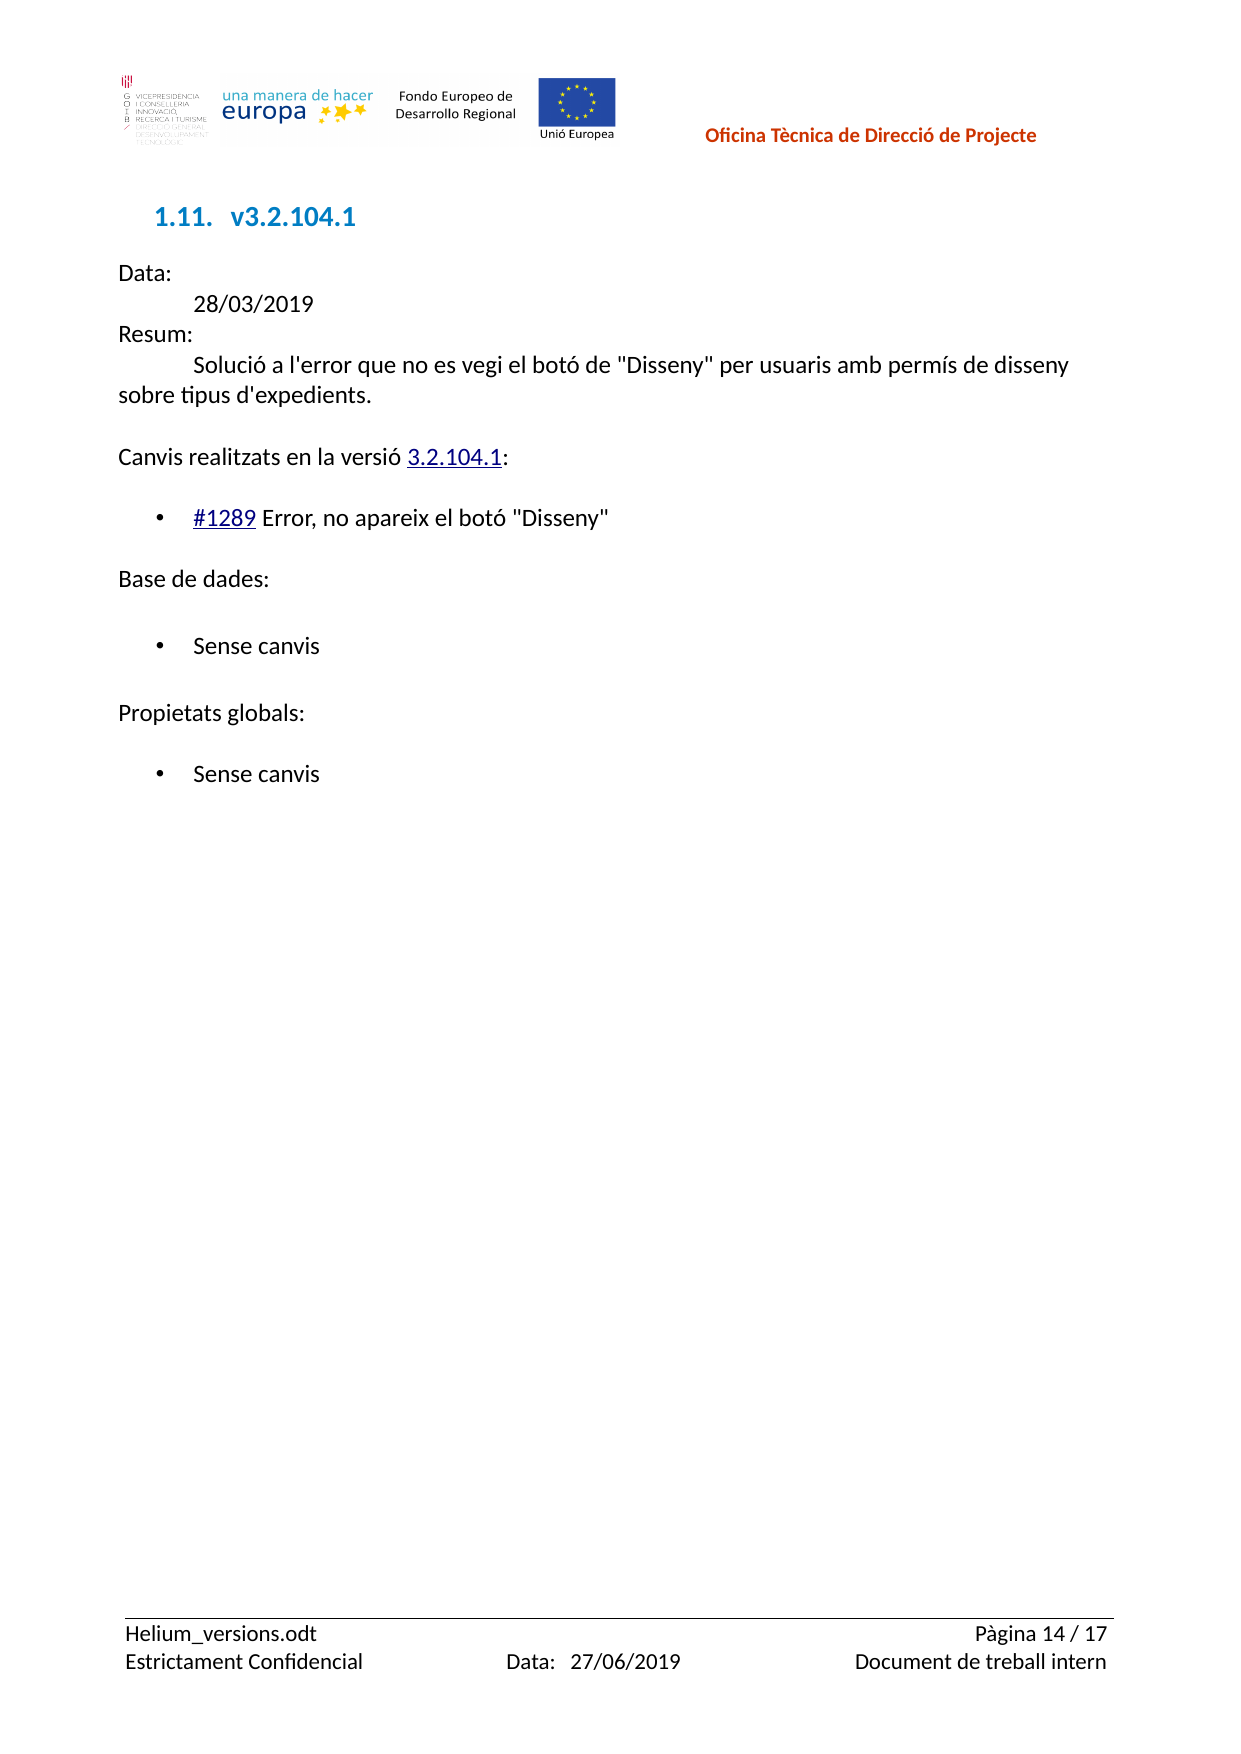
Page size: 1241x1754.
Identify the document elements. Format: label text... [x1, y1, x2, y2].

text Base de dades: [118, 563, 1122, 593]
text Canvis realitzats en la versió 3.2.104.1: [118, 441, 1122, 471]
text Data: [118, 258, 1122, 288]
text Solució a l'error que no es vegi el botó de "Disseny" per usuaris amb permís de disseny sobre tipus d'expedients. [118, 349, 1122, 410]
list Sense canvis [156, 758, 1122, 788]
text 28/03/2019 [118, 288, 1122, 319]
picture [118, 73, 213, 147]
text Resum: [118, 319, 1122, 349]
list Sense canvis [156, 630, 1122, 660]
text Propietats globals: [118, 697, 1122, 727]
picture [219, 73, 621, 147]
list #1289 Error, no apareix el botó "Disseny" [156, 502, 1122, 532]
subtitle v3.2.104.1 [153, 198, 1122, 234]
